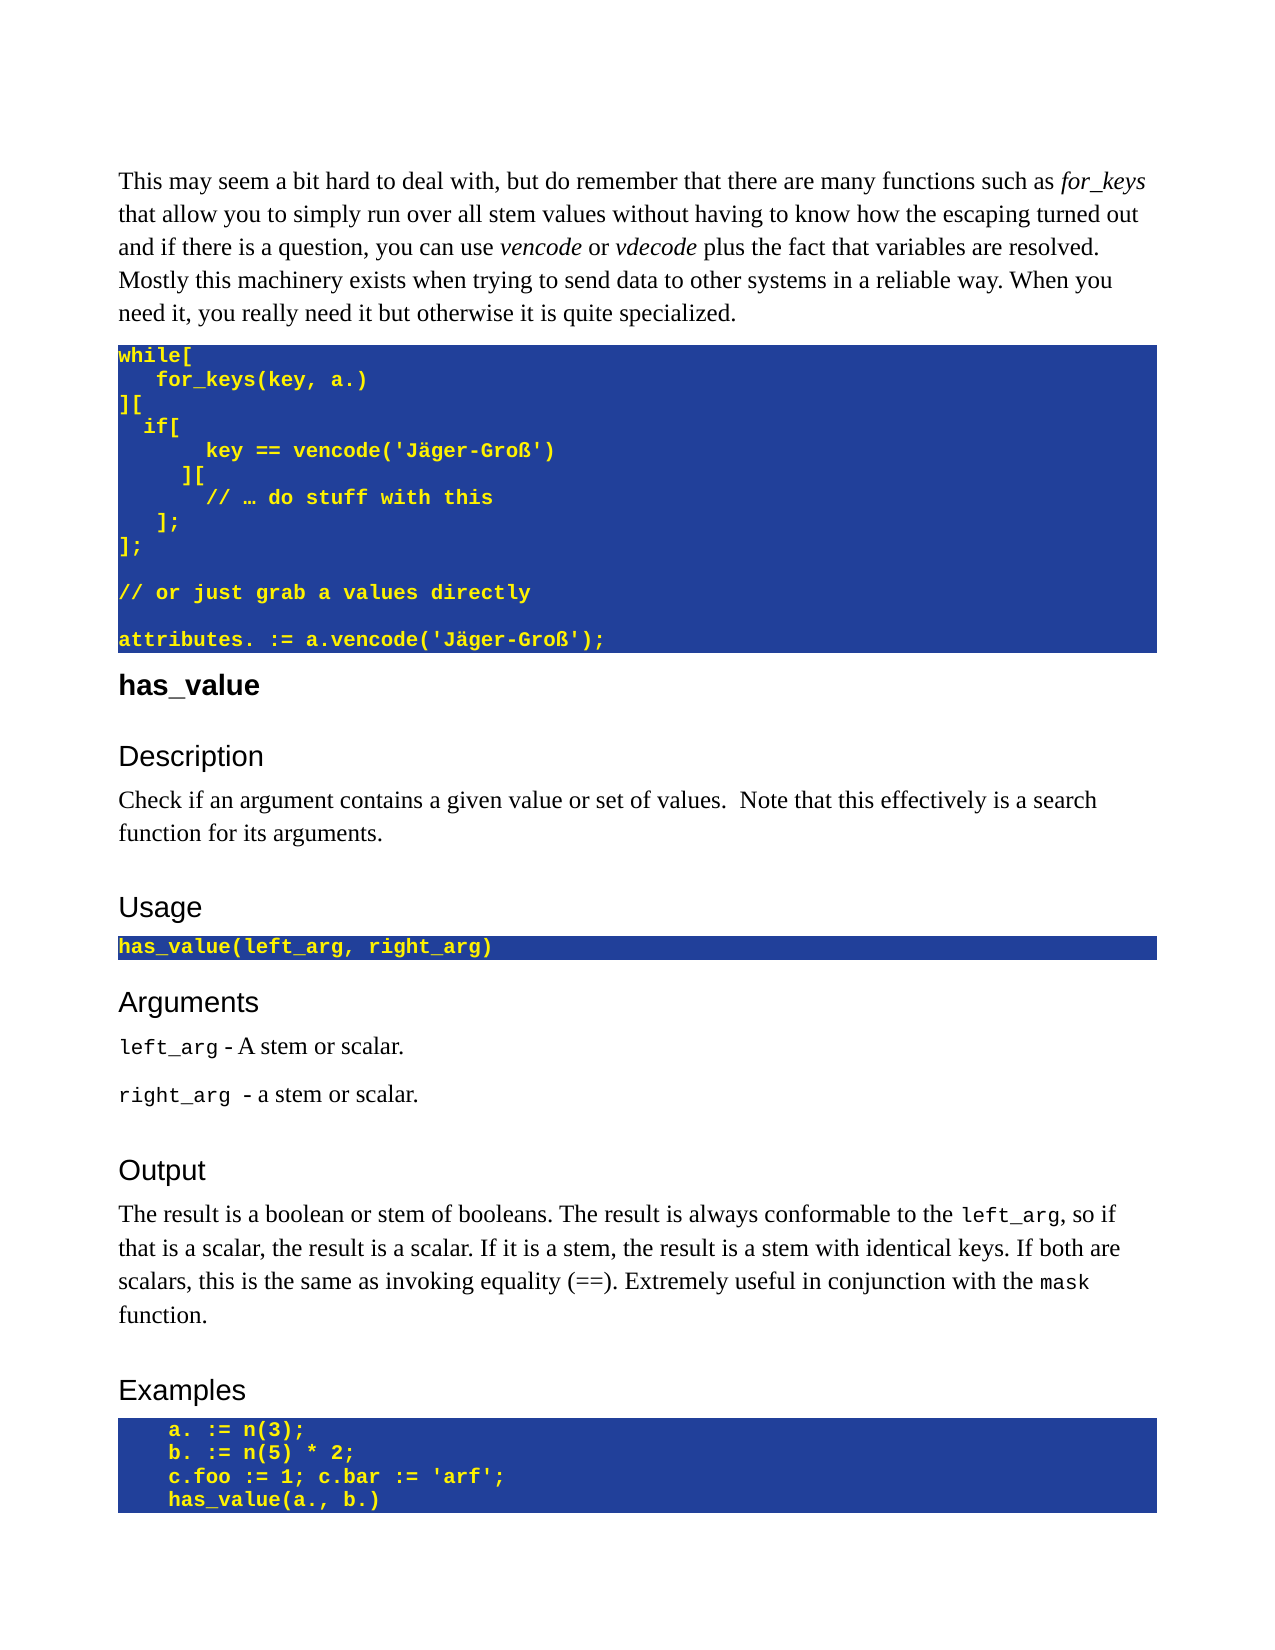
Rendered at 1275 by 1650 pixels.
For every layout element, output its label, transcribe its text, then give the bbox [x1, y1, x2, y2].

subtitle Arguments [118, 985, 1157, 1018]
text ][ [118, 464, 1157, 487]
text This may seem a bit hard to deal with, but do remember that there are many functions such as for_keys that allow you to simply run over all stem values without having to know how the escaping turned out and if there is a question, you can use vencode or vdecode plus the fact that variables are resolved. Mostly this machinery exists when trying to send data to other systems in a reliable way. When you need it, you really need it but otherwise it is quite specialized. [118, 166, 1157, 327]
subtitle Output [118, 1153, 1157, 1187]
text if[ [118, 416, 1157, 440]
text left_arg - A stem or scalar. [118, 1031, 1157, 1061]
subtitle Examples [118, 1372, 1157, 1406]
text while[ [118, 345, 1157, 369]
text has_value(a., b.) [118, 1489, 1157, 1513]
text The result is a boolean or stem of booleans. The result is always conformable to the left_arg, so if that is a scalar, the result is a scalar. If it is a stem, the result is a stem with identical keys. If both are scalars, this is the same as invoking equality (==). Extremely useful in conjunction with the mask function. [118, 1199, 1157, 1329]
text key == vencode('Jäger-Groß') [118, 440, 1157, 464]
text c.foo := 1; c.bar := 'arf'; [118, 1466, 1157, 1489]
text a. := n(3); [118, 1418, 1157, 1442]
subtitle Description [118, 739, 1157, 772]
text ]; [118, 534, 1157, 558]
subtitle has_value [118, 667, 1157, 701]
text b. := n(5) * 2; [118, 1442, 1157, 1466]
text right_arg - a stem or scalar. [118, 1079, 1157, 1109]
text has_value(left_arg, right_arg) [118, 936, 1157, 960]
text ]; [118, 511, 1157, 534]
text // or just grab a values directly [118, 582, 1157, 606]
text attributes. := a.vencode('Jäger-Groß'); [118, 629, 1157, 653]
text ][ [118, 393, 1157, 416]
text Check if an argument contains a given value or set of values. Note that this effectively is a search function for its arguments. [118, 785, 1157, 846]
text // … do stuff with this [118, 487, 1157, 511]
subtitle Usage [118, 890, 1157, 924]
text for_keys(key, a.) [118, 369, 1157, 393]
